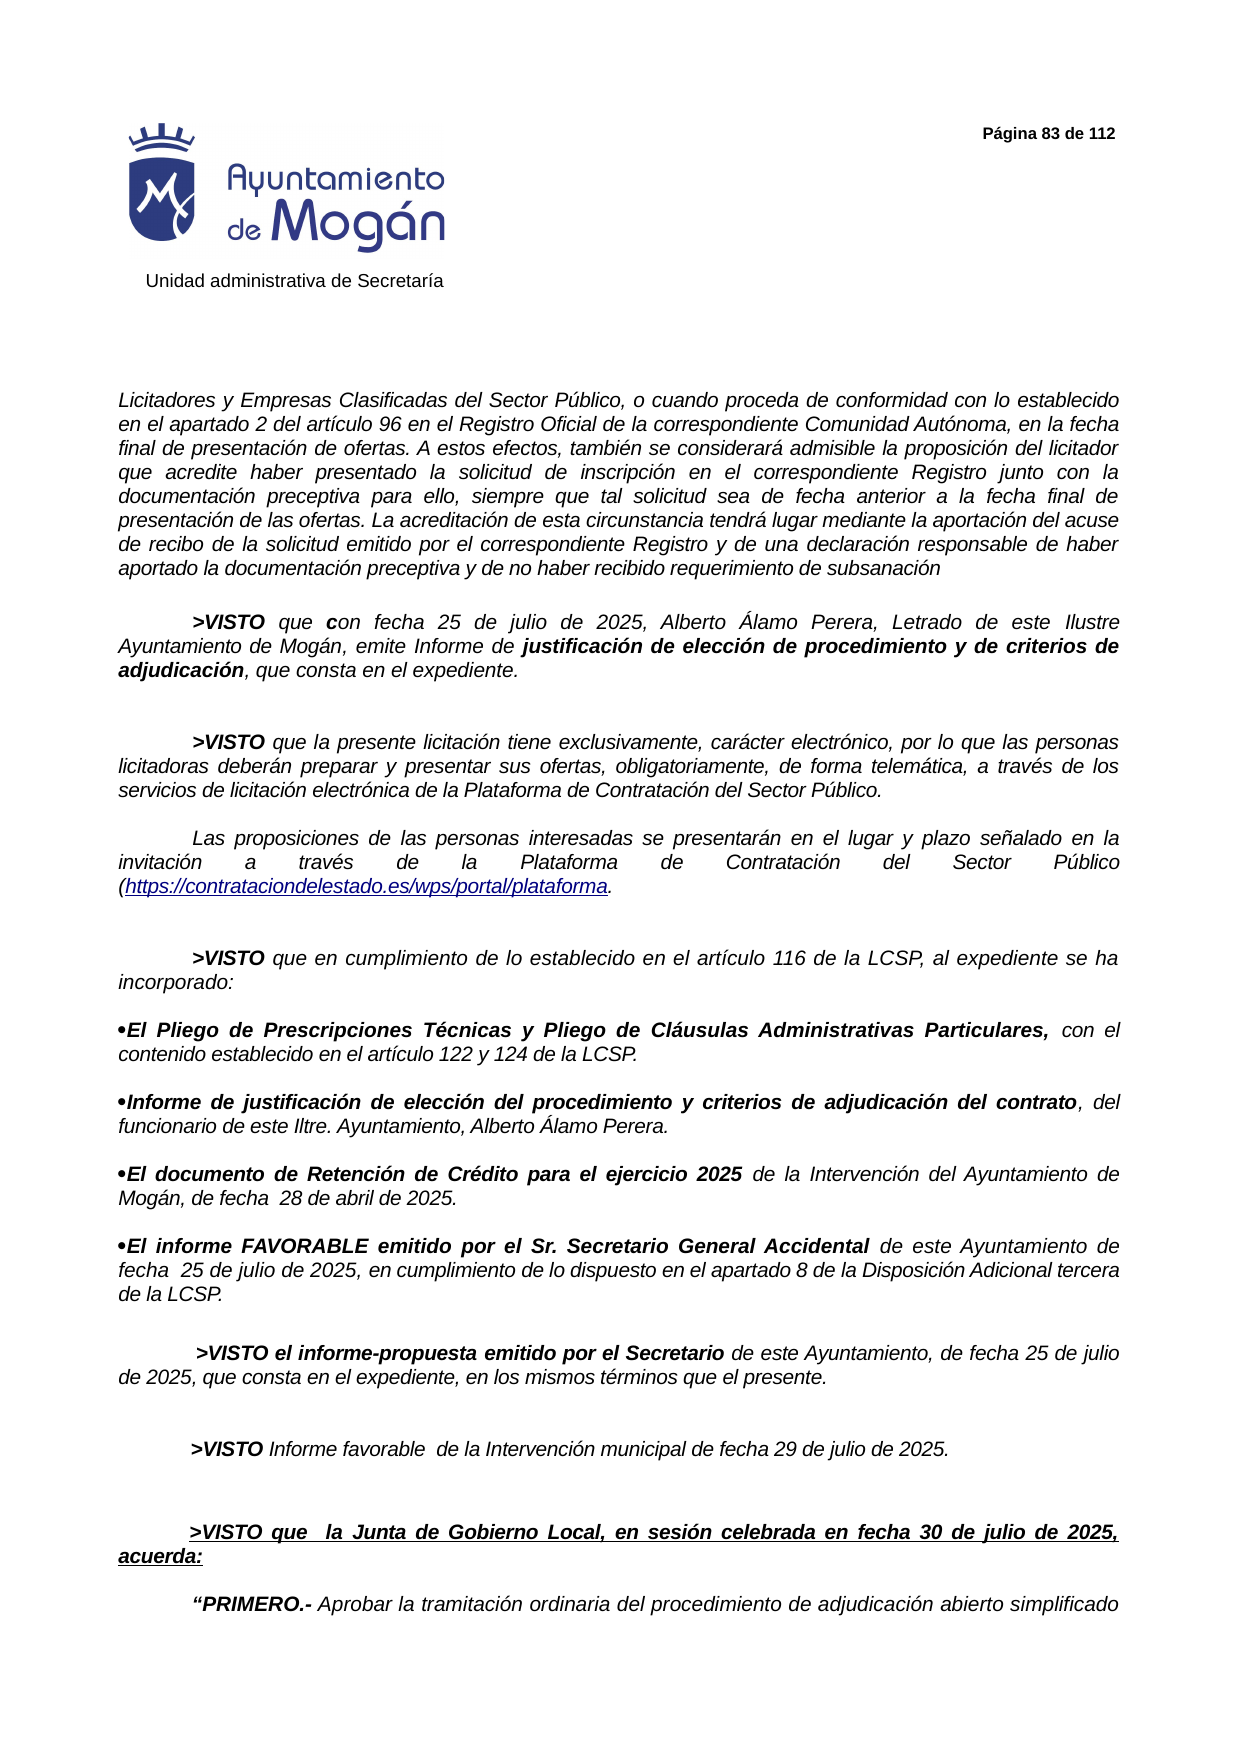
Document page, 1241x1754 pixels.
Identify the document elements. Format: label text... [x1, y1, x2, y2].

list El documento de Retención de Crédito para el ejercicio 2025 de la Intervención del Ayuntamiento de Mogán, de fecha 28 de abril de 2025. [118, 1161, 1122, 1209]
text >VISTO el informe-propuesta emitido por el Secretario de este Ayuntamiento, de fecha 25 de julio de 2025, que consta en el expediente, en los mismos términos que el presente. [118, 1341, 1122, 1389]
picture [128, 123, 445, 259]
list Informe de justificación de elección del procedimiento y criterios de adjudicación del contrato, del funcionario de este Iltre. Ayuntamiento, Alberto Álamo Perera. [118, 1089, 1122, 1137]
text >VISTO que con fecha 25 de julio de 2025, Alberto Álamo Perera, Letrado de este Ilustre Ayuntamiento de Mogán, emite Informe de justificación de elección de procedimiento y de criterios de adjudicación, que consta en el expediente. [118, 610, 1122, 682]
text >VISTO que la presente licitación tiene exclusivamente, carácter electrónico, por lo que las personas licitadoras deberán preparar y presentar sus ofertas, obligatoriamente, de forma telemática, a través de los servicios de licitación electrónica de la Plataforma de Contratación del Sector Público. [118, 730, 1122, 802]
text >VISTO que la Junta de Gobierno Local, en sesión celebrada en fecha 30 de julio de 2025, acuerda: [118, 1520, 1122, 1568]
list El informe FAVORABLE emitido por el Sr. Secretario General Accidental de este Ayuntamiento de fecha 25 de julio de 2025, en cumplimiento de lo dispuesto en el apartado 8 de la Disposición Adicional tercera de la LCSP. [118, 1233, 1122, 1305]
list El Pliego de Prescripciones Técnicas y Pliego de Cláusulas Administrativas Particulares, con el contenido establecido en el artículo 122 y 124 de la LCSP. [118, 1017, 1122, 1066]
text Las proposiciones de las personas interesadas se presentarán en el lugar y plazo señalado en la invitación a través de la Plataforma de Contratación del Sector Público (https://contrataciondelestado.es/wps/portal/plataforma. [118, 826, 1122, 898]
text >VISTO Informe favorable de la Intervención municipal de fecha 29 de julio de 2025. [118, 1437, 1122, 1461]
text Licitadores y Empresas Clasificadas del Sector Público, o cuando proceda de conformidad con lo establecido en el apartado 2 del artículo 96 en el Registro Oficial de la correspondiente Comunidad Autónoma, en la fecha final de presentación de ofertas. A estos efectos, también se considerará admisible la proposición del licitador que acredite haber presentado la solicitud de inscripción en el correspondiente Registro junto con la documentación preceptiva para ello, siempre que tal solicitud sea de fecha anterior a la fecha final de presentación de las ofertas. La acreditación de esta circunstancia tendrá lugar mediante la aportación del acuse de recibo de la solicitud emitido por el correspondiente Registro y de una declaración responsable de haber aportado la documentación preceptiva y de no haber recibido requerimiento de subsanación [118, 388, 1122, 580]
text >VISTO que en cumplimiento de lo establecido en el artículo 116 de la LCSP, al expediente se ha incorporado: [118, 946, 1122, 993]
text “PRIMERO.- Aprobar la tramitación ordinaria del procedimiento de adjudicación abierto simplificado [118, 1592, 1122, 1616]
